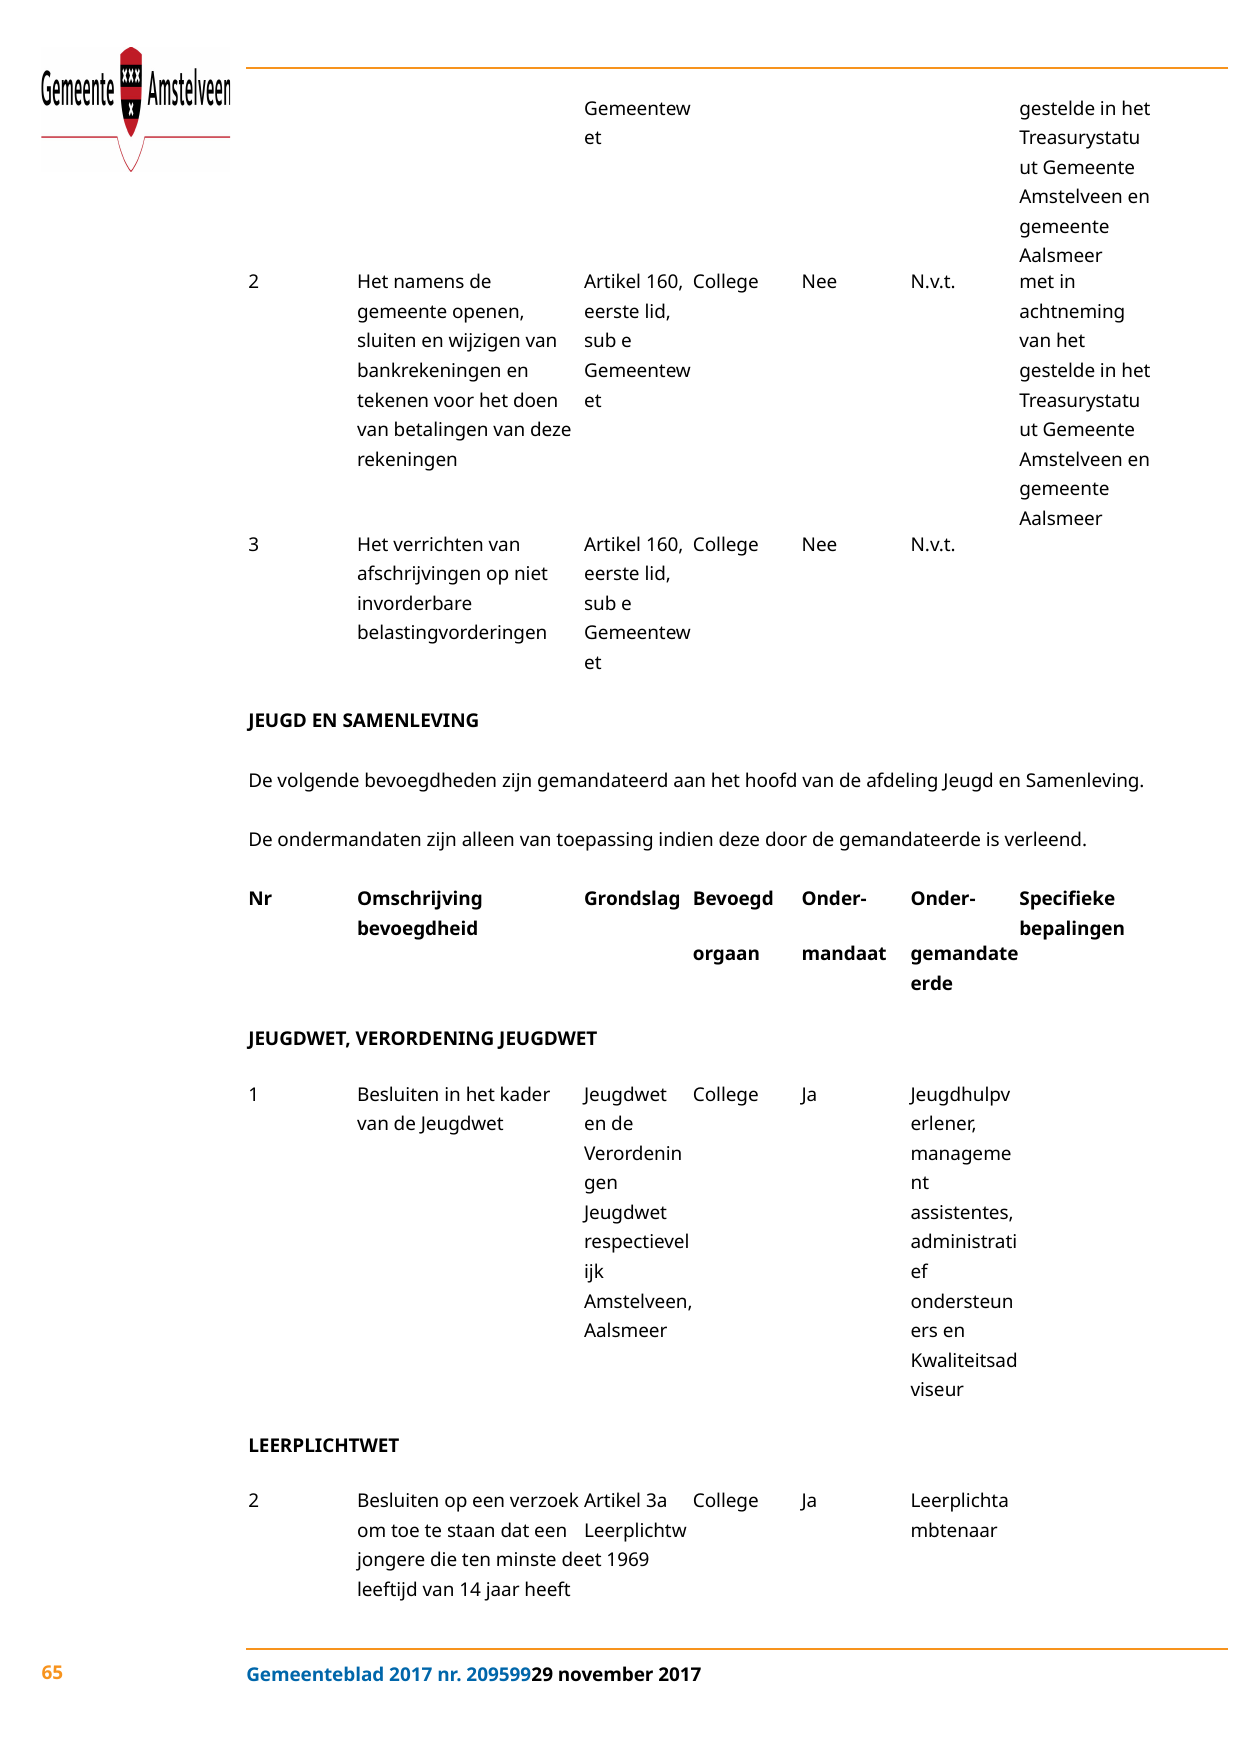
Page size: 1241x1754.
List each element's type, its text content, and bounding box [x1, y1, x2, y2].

table_cell N.v.t. [910, 531, 1019, 675]
table_cell [1019, 1487, 1152, 1602]
table_cell Jeugdwet en de Verordeningen Jeugdwet respectievelijk Amstelveen, Aalsmeer [584, 1081, 693, 1402]
table_cell [357, 95, 584, 268]
table_cell [248, 95, 357, 268]
table_cell College [693, 531, 801, 675]
table_header Nr [248, 885, 357, 941]
table_cell 2 [248, 1487, 357, 1602]
picture [41, 47, 231, 172]
table_cell [357, 941, 584, 996]
table_cell [1019, 531, 1152, 675]
text JEUGD EN SAMENLEVING [248, 708, 1152, 733]
table_cell 3 [248, 531, 357, 675]
table_header Bevoegd [693, 885, 801, 941]
table_cell Ja [801, 1081, 910, 1402]
table_cell Ja [801, 1487, 910, 1602]
table_cell [1019, 1081, 1152, 1402]
table_cell met in achtneming van het gestelde in het Treasurystatuut Gemeente Amstelveen en gemeente Aalsmeer [1019, 269, 1152, 531]
table_cell College [693, 1487, 801, 1602]
table_header Onder- [910, 885, 1019, 941]
table_cell 2 [248, 269, 357, 531]
table_cell Besluiten op een verzoek om toe te staan dat een jongere die ten minste de leeftijd van 14 jaar heeft [357, 1487, 584, 1602]
table_header Grondslag [584, 885, 693, 941]
table_cell Jeugdhulpverlener, management assistentes, administratief ondersteuners en Kwaliteitsadviseur [910, 1081, 1019, 1402]
table_header Specifieke bepalingen [1019, 885, 1152, 941]
text De volgende bevoegdheden zijn gemandateerd aan het hoofd van de afdeling Jeugd en Samenleving. [248, 767, 1152, 793]
table_cell gestelde in het Treasurystatuut Gemeente Amstelveen en gemeente Aalsmeer [1019, 95, 1152, 268]
table_header Omschrijving bevoegdheid [357, 885, 584, 941]
table_header Onder- [801, 885, 910, 941]
table_cell Het namens de gemeente openen, sluiten en wijzigen van bankrekeningen en tekenen voor het doen van betalingen van deze rekeningen [357, 269, 584, 531]
table_cell [584, 941, 693, 996]
table_cell [1019, 941, 1152, 996]
table_cell N.v.t. [910, 269, 1019, 531]
table_cell Nee [801, 531, 910, 675]
table_cell Artikel 160, eerste lid, sub e Gemeentewet [584, 531, 693, 675]
text De ondermandaten zijn alleen van toepassing indien deze door de gemandateerde is verleend. [248, 826, 1152, 852]
table_cell gemandateerde [910, 941, 1019, 996]
table_cell College [693, 1081, 801, 1402]
table_cell College [693, 269, 801, 531]
table_cell [910, 95, 1019, 268]
table_cell Artikel 160, eerste lid, sub e Gemeentewet [584, 269, 693, 531]
table_cell [693, 95, 801, 268]
table_cell LEERPLICHTWET [248, 1403, 1152, 1487]
table_cell [248, 941, 357, 996]
table_cell Nee [801, 269, 910, 531]
table_cell Artikel 3a Leerplichtwet 1969 [584, 1487, 693, 1602]
table_cell Gemeentewet [584, 95, 693, 268]
table_cell mandaat [801, 941, 910, 996]
table_cell orgaan [693, 941, 801, 996]
table_cell 1 [248, 1081, 357, 1402]
table_cell JEUGDWET, VERORDENING JEUGDWET [248, 996, 1152, 1081]
table_cell Besluiten in het kader van de Jeugdwet [357, 1081, 584, 1402]
table_cell Het verrichten van afschrijvingen op niet invorderbare belastingvorderingen [357, 531, 584, 675]
table_cell [801, 95, 910, 268]
table_cell Leerplichtambtenaar [910, 1487, 1019, 1602]
